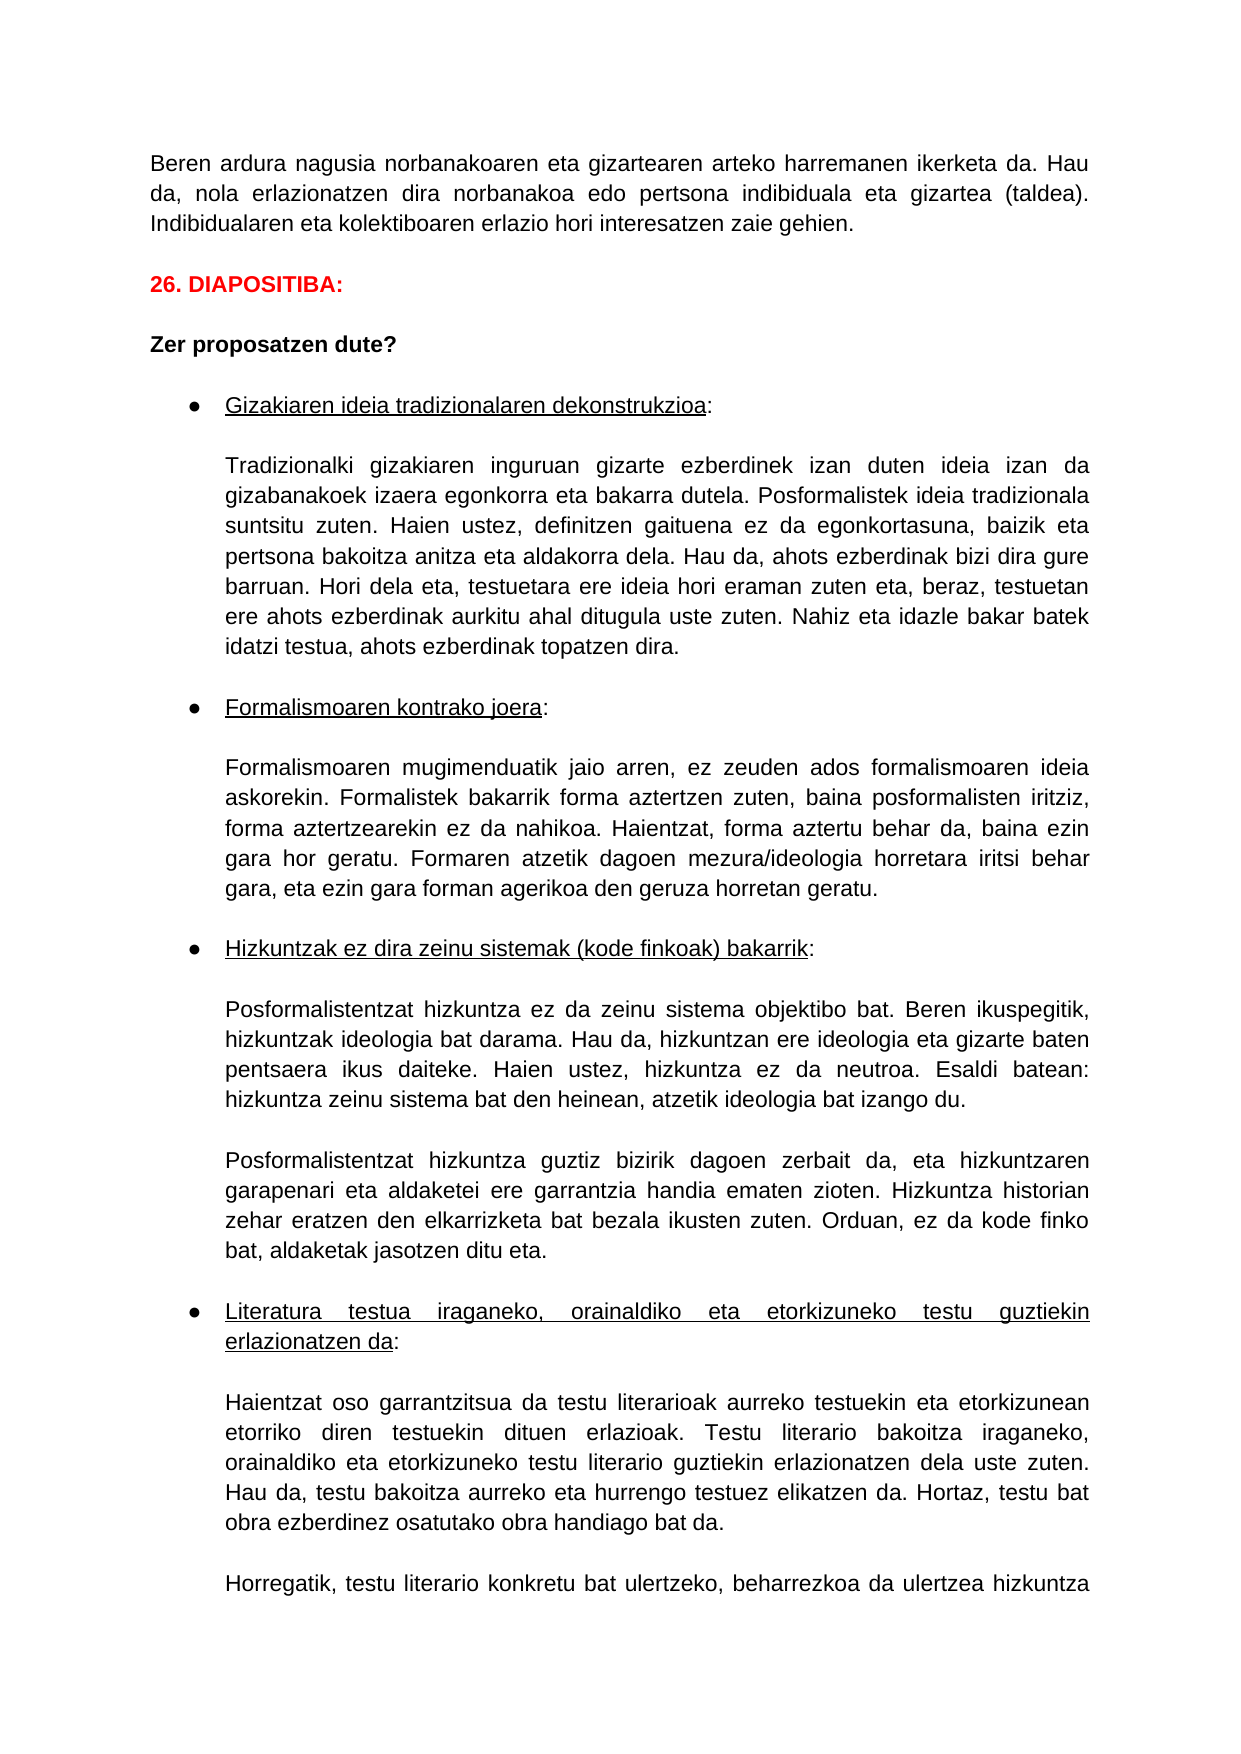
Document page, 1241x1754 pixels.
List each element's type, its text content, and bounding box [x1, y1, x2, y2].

list Gizakiaren ideia tradizionalaren dekonstrukzioa: [187, 392, 1090, 418]
list Formalismoaren kontrako joera: [187, 694, 1090, 720]
text Horregatik, testu literario konkretu bat ulertzeko, beharrezkoa da ulertzea hizkuntza [225, 1570, 1090, 1596]
text Formalismoaren mugimenduatik jaio arren, ez zeuden ados formalismoaren ideia askorekin. Formalistek bakarrik forma aztertzen zuten, baina posformalisten iritziz, forma aztertzearekin ez da nahikoa. Haientzat, forma aztertu behar da, baina ezin gara hor geratu. Formaren atzetik dagoen mezura/ideologia horretara iritsi behar gara, eta ezin gara forman agerikoa den geruza horretan geratu. [225, 754, 1090, 901]
text Posformalistentzat hizkuntza guztiz bizirik dagoen zerbait da, eta hizkuntzaren garapenari eta aldaketei ere garrantzia handia ematen zioten. Hizkuntza historian zehar eratzen den elkarrizketa bat bezala ikusten zuten. Orduan, ez da kode finko bat, aldaketak jasotzen ditu eta. [225, 1147, 1090, 1264]
text Zer proposatzen dute? [150, 331, 1090, 358]
text 26. DIAPOSITIBA: [150, 271, 1090, 297]
text Tradizionalki gizakiaren inguruan gizarte ezberdinek izan duten ideia izan da gizabanakoek izaera egonkorra eta bakarra dutela. Posformalistek ideia tradizionala suntsitu zuten. Haien ustez, definitzen gaituena ez da egonkortasuna, baizik eta pertsona bakoitza anitza eta aldakorra dela. Hau da, ahots ezberdinak bizi dira gure barruan. Hori dela eta, testuetara ere ideia hori eraman zuten eta, beraz, testuetan ere ahots ezberdinak aurkitu ahal ditugula uste zuten. Nahiz eta idazle bakar batek idatzi testua, ahots ezberdinak topatzen dira. [225, 452, 1090, 660]
text Beren ardura nagusia norbanakoaren eta gizartearen arteko harremanen ikerketa da. Hau da, nola erlazionatzen dira norbanakoa edo pertsona indibiduala eta gizartea (taldea). Indibidualaren eta kolektiboaren erlazio hori interesatzen zaie gehien. [150, 150, 1090, 237]
text Haientzat oso garrantzitsua da testu literarioak aurreko testuekin eta etorkizunean etorriko diren testuekin dituen erlazioak. Testu literario bakoitza iraganeko, orainaldiko eta etorkizuneko testu literario guztiekin erlazionatzen dela uste zuten. Hau da, testu bakoitza aurreko eta hurrengo testuez elikatzen da. Hortaz, testu bat obra ezberdinez osatutako obra handiago bat da. [225, 1388, 1090, 1536]
list Literatura testua iraganeko, orainaldiko eta etorkizuneko testu guztiekin erlazionatzen da: [187, 1298, 1090, 1354]
list Hizkuntzak ez dira zeinu sistemak (kode finkoak) bakarrik: [187, 935, 1090, 962]
text Posformalistentzat hizkuntza ez da zeinu sistema objektibo bat. Beren ikuspegitik, hizkuntzak ideologia bat darama. Hau da, hizkuntzan ere ideologia eta gizarte baten pentsaera ikus daiteke. Haien ustez, hizkuntza ez da neutroa. Esaldi batean: hizkuntza zeinu sistema bat den heinean, atzetik ideologia bat izango du. [225, 996, 1090, 1113]
